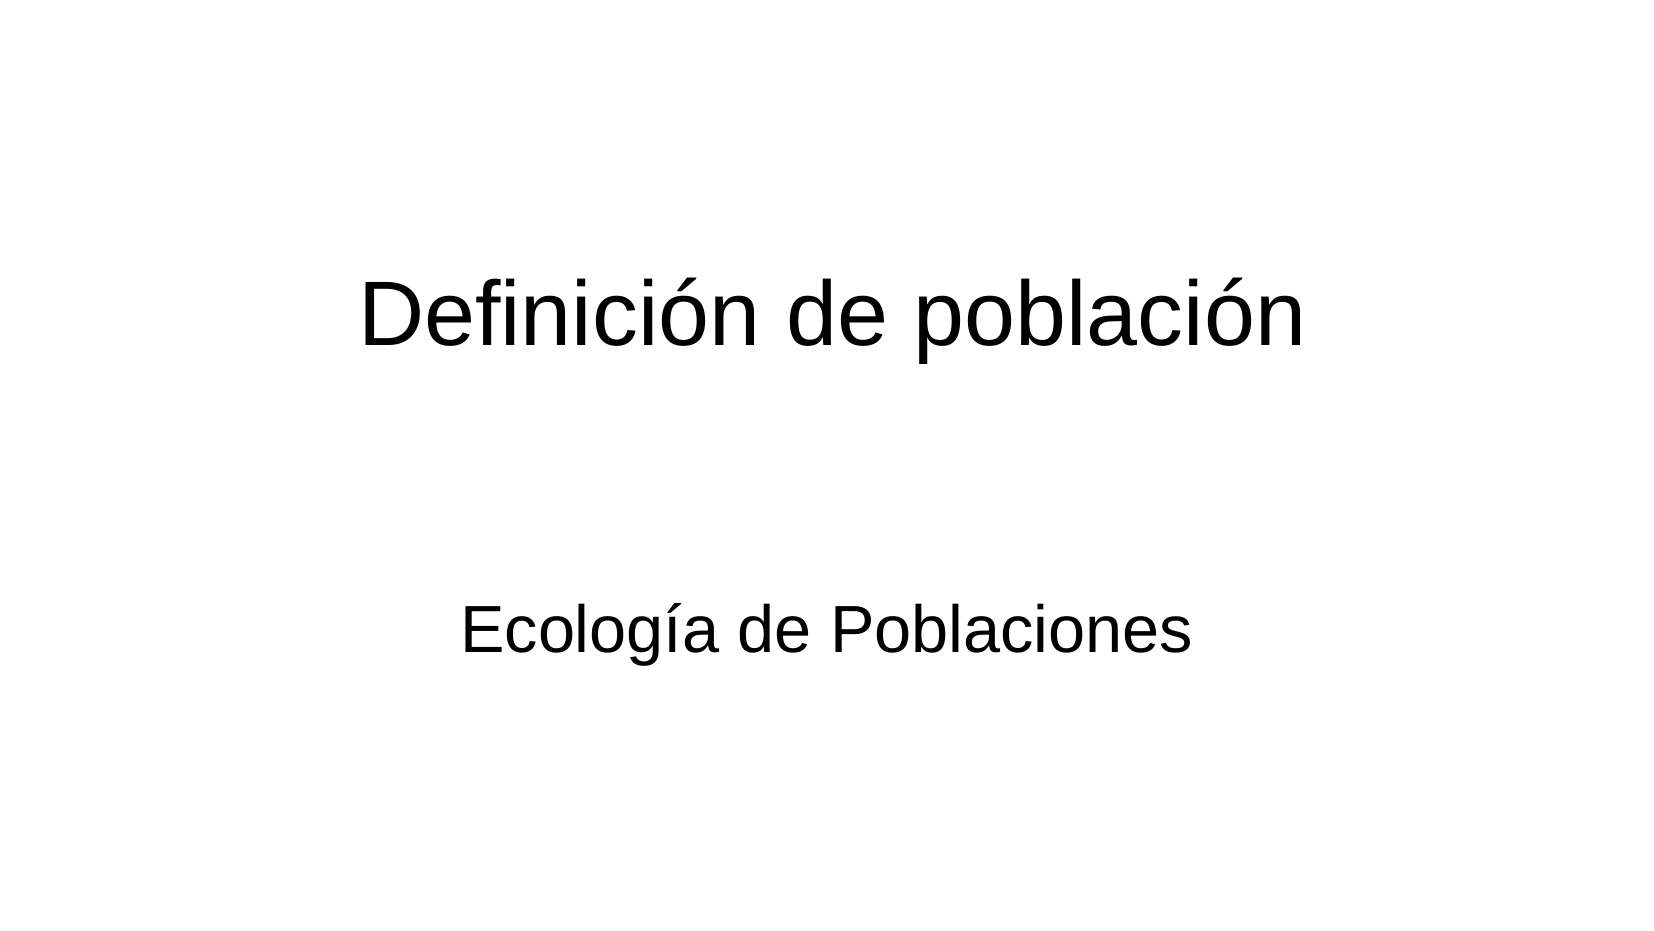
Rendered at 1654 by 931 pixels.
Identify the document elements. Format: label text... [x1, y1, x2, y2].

title Definición de población [88, 236, 1577, 392]
subtitle Ecología de Poblaciones [82, 501, 1571, 758]
